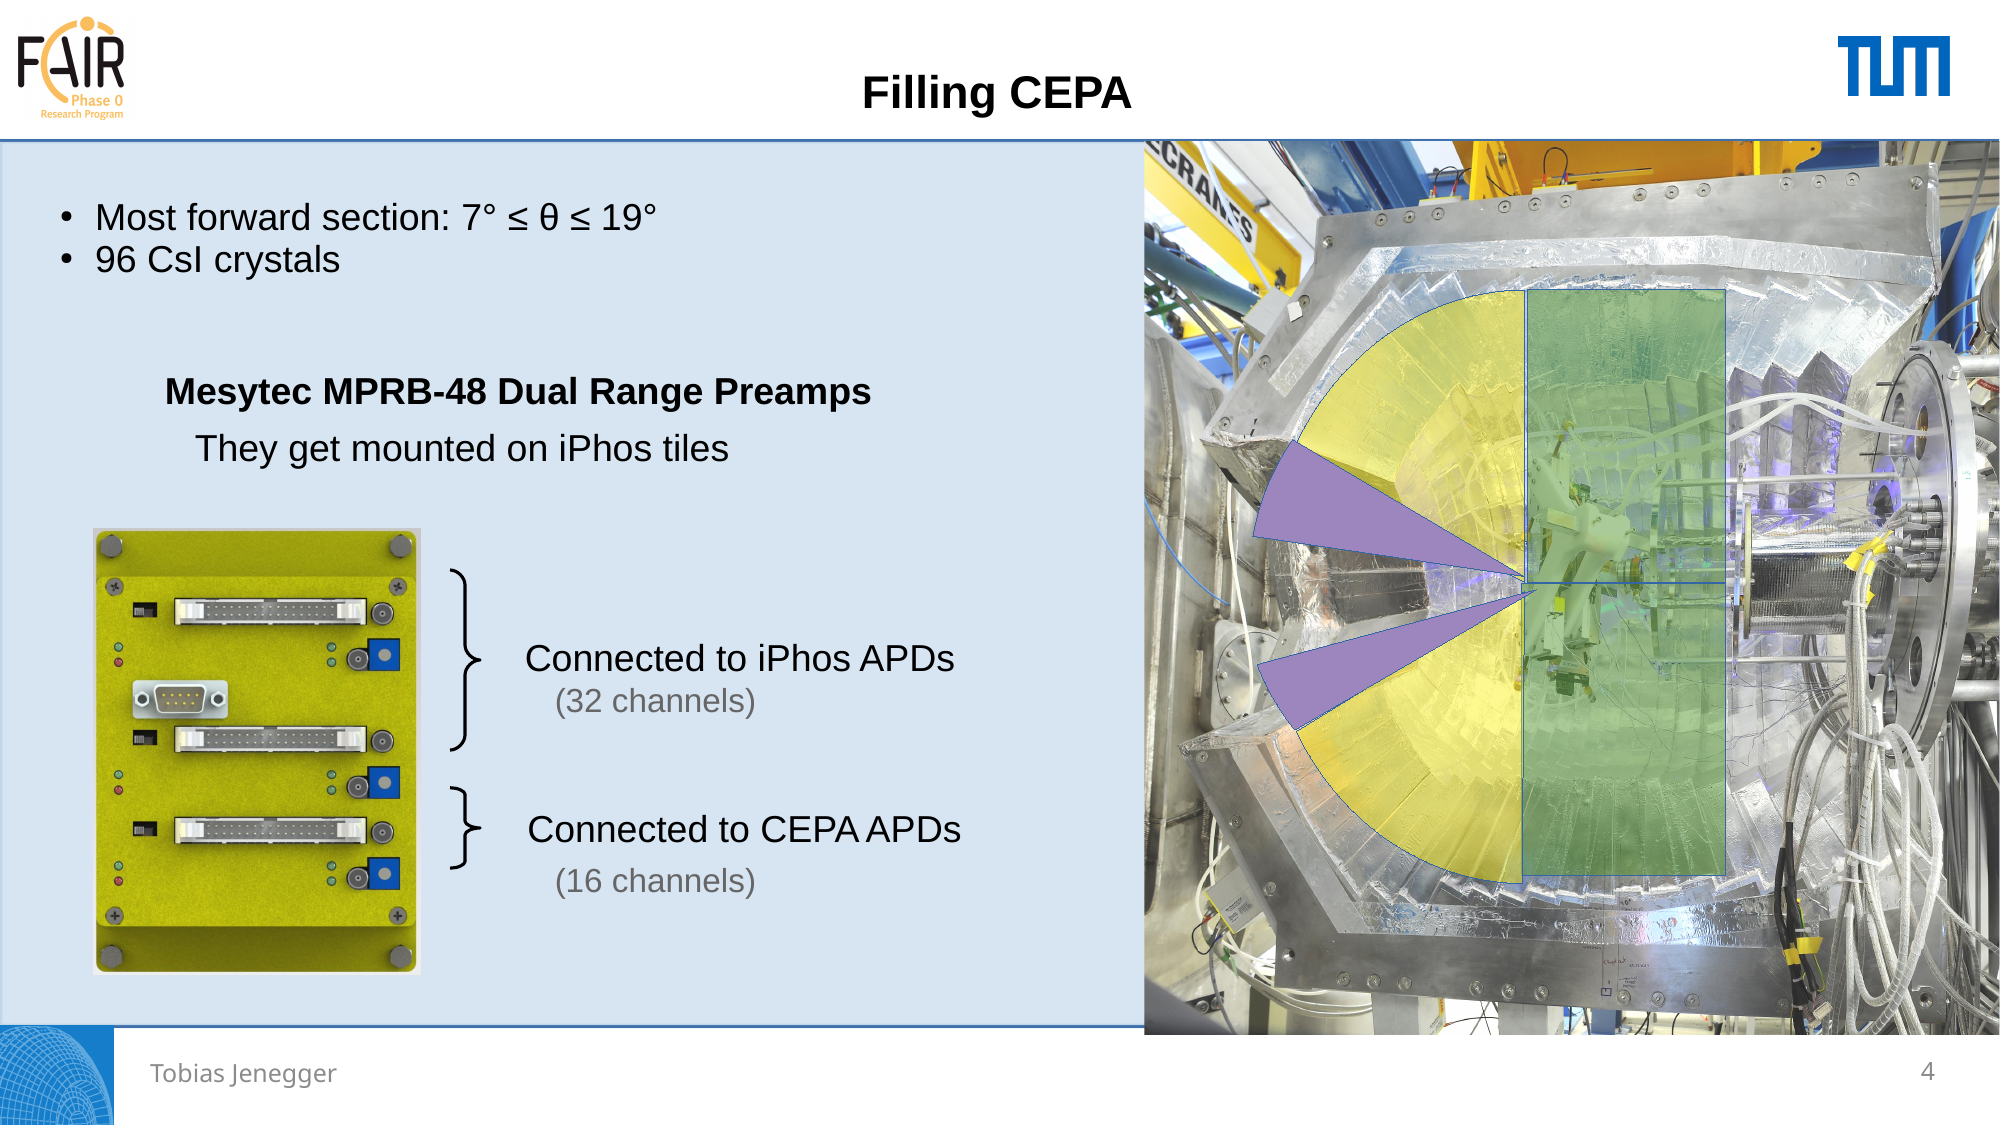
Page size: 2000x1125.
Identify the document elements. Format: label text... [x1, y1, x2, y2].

picture [0, 1025, 114, 1125]
picture [1144, 141, 2000, 1035]
text_box Filling CEPA [540, 60, 1456, 127]
text_box Connected to CEPA APDs [512, 801, 1023, 859]
picture [93, 528, 421, 976]
text_box (16 channels) [540, 855, 856, 907]
text_box Connected to iPhos APDs [510, 630, 991, 729]
text_box [1252, 289, 1726, 884]
picture [1838, 36, 1950, 96]
picture [15, 15, 142, 120]
text_box Most forward section: 7° ≤ θ ≤ 19° 96 CsI crystals [45, 189, 1051, 330]
text_box They get mounted on iPhos tiles [180, 420, 871, 477]
text_box Mesytec MPRB-48 Dual Range Preamps [150, 363, 916, 421]
text_box (32 channels) [540, 675, 886, 727]
